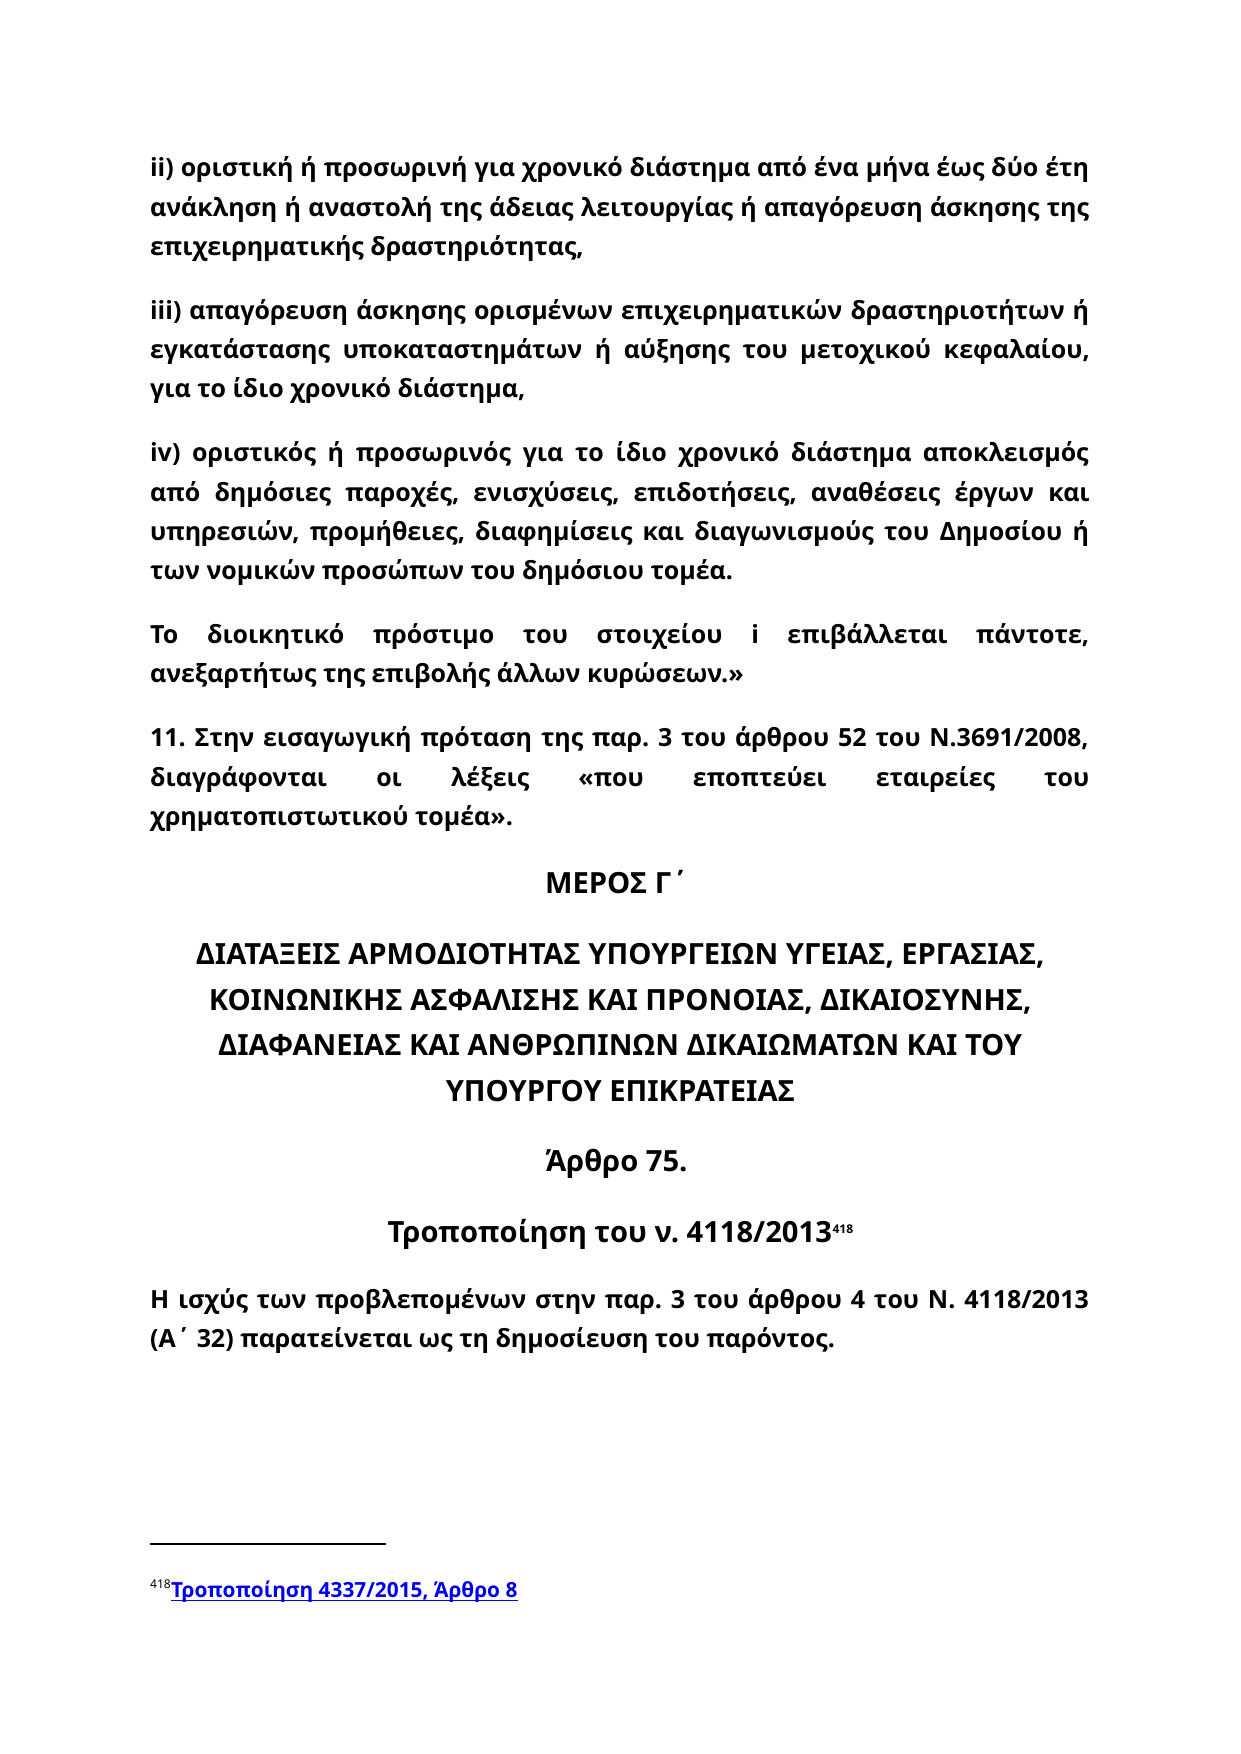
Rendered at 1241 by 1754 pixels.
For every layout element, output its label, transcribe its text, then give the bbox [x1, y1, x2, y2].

text 11. Στην εισαγωγική πρόταση της παρ. 3 του άρθρου 52 του Ν.3691/2008, διαγράφονται οι λέξεις «που εποπτεύει εταιρείες του χρηματοπιστωτικού τομέα». [150, 720, 1090, 832]
subtitle ΔΙΑΤΑΞΕΙΣ ΑΡΜΟΔΙΟΤΗΤΑΣ ΥΠΟΥΡΓΕΙΩΝ ΥΓΕΙΑΣ, ΕΡΓΑΣΙΑΣ, ΚΟΙΝΩΝΙΚΗΣ ΑΣΦΑΛΙΣΗΣ ΚΑΙ ΠΡΟΝΟΙΑΣ, ΔΙΚΑΙΟΣΥΝΗΣ, ΔΙΑΦΑΝΕΙΑΣ ΚΑΙ ΑΝΘΡΩΠΙΝΩΝ ΔΙΚΑΙΩΜΑΤΩΝ ΚΑΙ ΤΟΥ ΥΠΟΥΡΓΟΥ ΕΠΙΚΡΑΤΕΙΑΣ [150, 933, 1090, 1110]
text iv) οριστικός ή προσωρινός για το ίδιο χρονικό διάστημα αποκλεισμός από δημόσιες παροχές, ενισχύσεις, επιδοτήσεις, αναθέσεις έργων και υπηρεσιών, προμήθειες, διαφημίσεις και διαγωνισμούς του Δημοσίου ή των νομικών προσώπων του δημόσιου τομέα. [150, 435, 1090, 587]
subtitle ΜΕΡΟΣ Γ΄ [150, 862, 1090, 902]
subtitle Άρθρο 75. [150, 1141, 1090, 1180]
text Η ισχύς των προβλεπομένων στην παρ. 3 του άρθρου 4 του Ν. 4118/2013 (Α΄ 32) παρατείνεται ως τη δημοσίευση του παρόντος. [150, 1282, 1090, 1355]
subtitle Τροποποίηση του ν. 4118/2013 [150, 1211, 1090, 1251]
text ii) οριστική ή προσωρινή για χρονικό διάστημα από ένα μήνα έως δύο έτη ανάκληση ή αναστολή της άδειας λειτουργίας ή απαγόρευση άσκησης της επιχειρηματικής δραστηριότητας, [150, 150, 1090, 262]
text Το διοικητικό πρόστιμο του στοιχείου i επιβάλλεται πάντοτε, ανεξαρτήτως της επιβολής άλλων κυρώσεων.» [150, 617, 1090, 690]
text Τροποποίηση 4337/2015, Άρθρο 8 [150, 1576, 1090, 1604]
text iii) απαγόρευση άσκησης ορισμένων επιχειρηματικών δραστηριοτήτων ή εγκατάστασης υποκαταστημάτων ή αύξησης του μετοχικού κεφαλαίου, για το ίδιο χρονικό διάστημα, [150, 292, 1090, 405]
